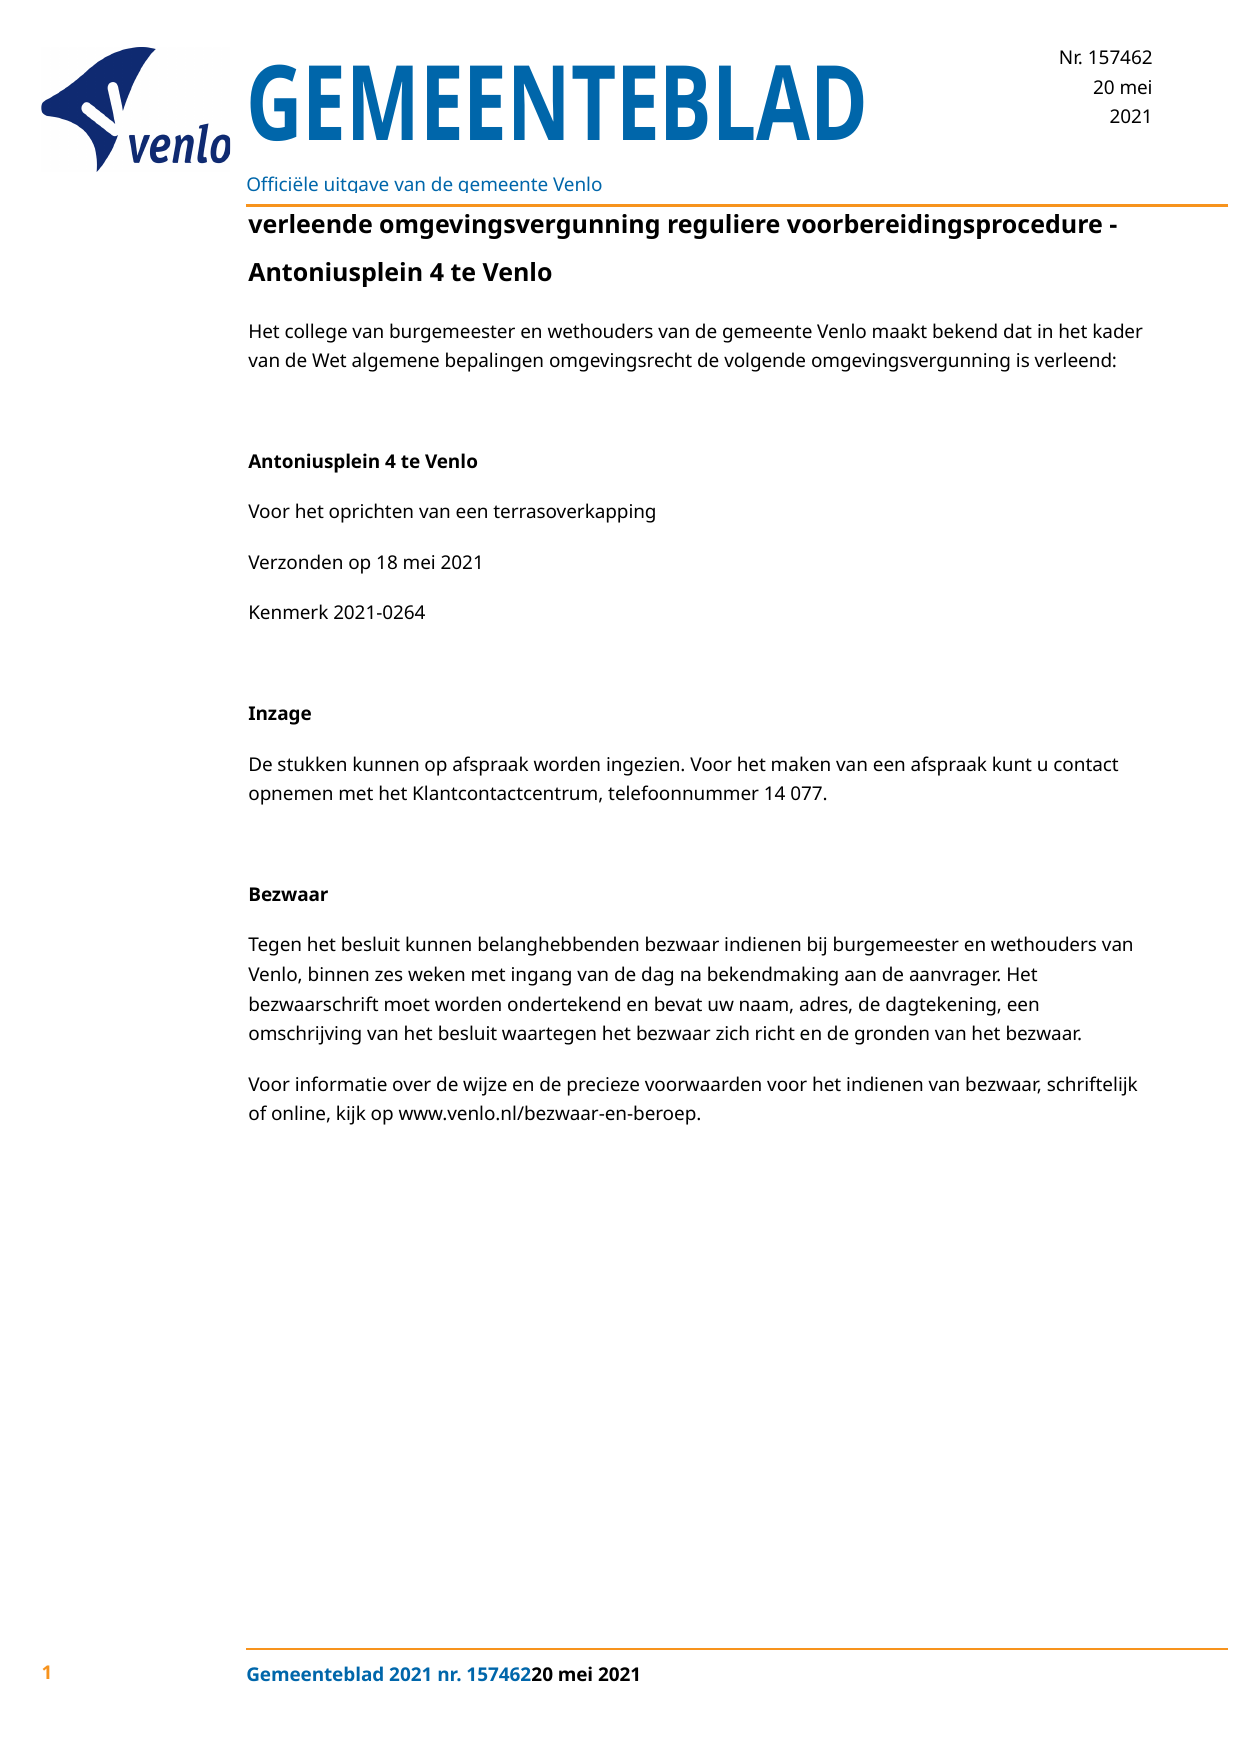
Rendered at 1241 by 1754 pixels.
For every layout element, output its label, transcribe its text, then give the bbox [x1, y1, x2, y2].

text Voor informatie over de wijze en de precieze voorwaarden voor het indienen van bezwaar, schriftelijk of online, kijk op www.venlo.nl/bezwaar-en-beroep. [248, 1071, 1152, 1126]
text Tegen het besluit kunnen belanghebbenden bezwaar indienen bij burgemeester en wethouders van Venlo, binnen zes weken met ingang van de dag na bekendmaking aan de aanvrager. Het bezwaarschrift moet worden ondertekend en bevat uw naam, adres, de dagtekening, een omschrijving van het besluit waartegen het bezwaar zich richt en de gronden van het bezwaar. [248, 932, 1152, 1046]
text De stukken kunnen op afspraak worden ingezien. Voor het maken van een afspraak kunt u contact opnemen met het Klantcontactcentrum, telefoonnummer 14 077. [248, 751, 1152, 806]
text Het college van burgemeester en wethouders van de gemeente Venlo maakt bekend dat in het kader van de Wet algemene bepalingen omgevingsrecht de volgende omgevingsvergunning is verleend: [248, 318, 1152, 373]
text verleende omgevingsvergunning reguliere voorbereidingsprocedure - Antoniusplein 4 te Venlo [248, 207, 1152, 288]
text Antoniusplein 4 te Venlo [248, 448, 1152, 474]
text Kenmerk 2021-0264 [248, 599, 1152, 625]
text Voor het oprichten van een terrasoverkapping [248, 499, 1152, 524]
text Inzage [248, 700, 1152, 726]
text Bezwaar [248, 881, 1152, 907]
text Verzonden op 18 mei 2021 [248, 549, 1152, 575]
picture [41, 47, 231, 172]
